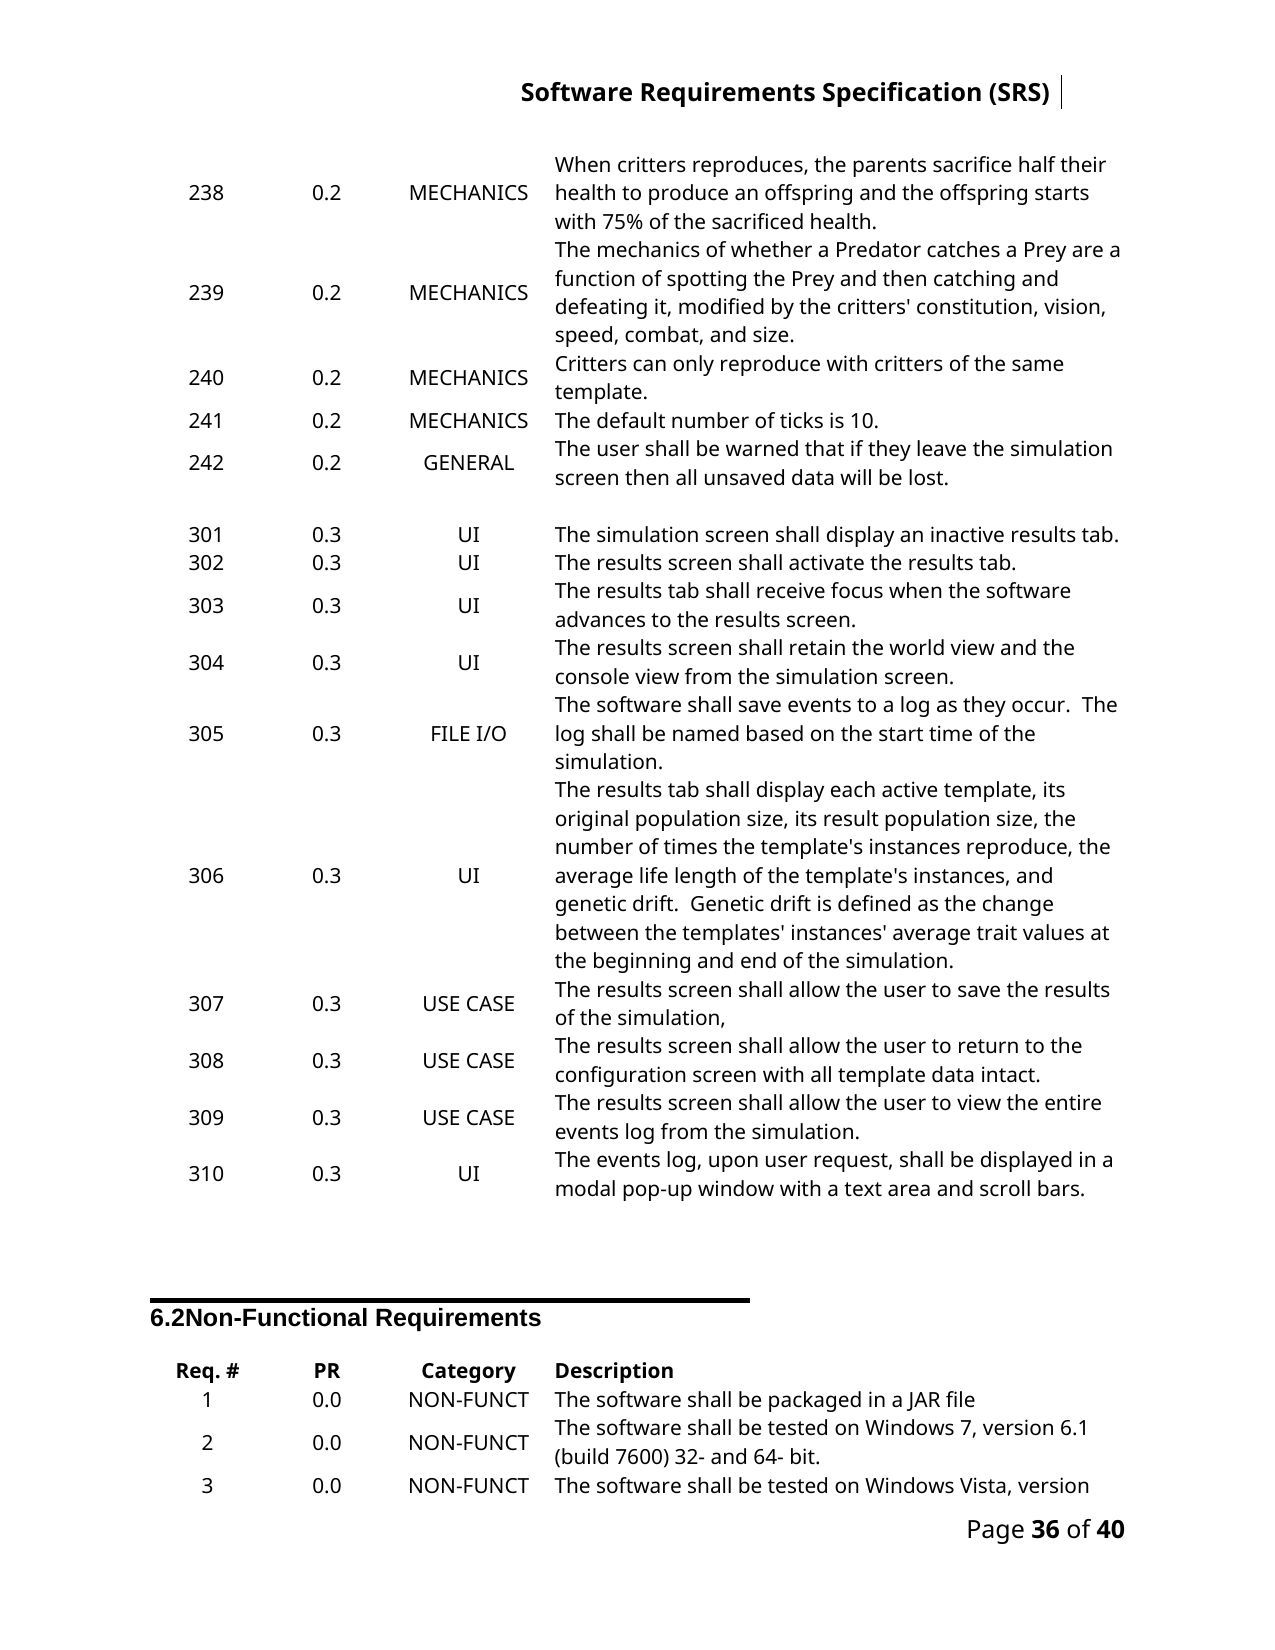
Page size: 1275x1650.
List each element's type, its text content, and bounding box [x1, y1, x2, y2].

table_cell 0.3 [267, 975, 386, 1032]
table_cell 3 [147, 1470, 268, 1500]
table_cell Critters can only reproduce with critters of the same template. [551, 349, 1127, 406]
table_cell 0.3 [267, 1145, 386, 1202]
table_cell [551, 491, 1127, 520]
table_cell 0.2 [267, 150, 386, 235]
table_cell 0.0 [268, 1385, 386, 1413]
table_header Req. # [147, 1357, 268, 1385]
table_cell 0.3 [267, 520, 386, 548]
table_cell The software shall be packaged in a JAR file [551, 1385, 1127, 1413]
table_cell The software shall be tested on Windows 7, version 6.1 (build 7600) 32- and 64- bit. [551, 1414, 1127, 1470]
table_cell 303 [145, 577, 267, 633]
table_cell 302 [145, 548, 267, 577]
table_cell 241 [145, 406, 267, 434]
table_cell 0.2 [267, 349, 386, 406]
table_cell UI [386, 634, 551, 690]
table_cell 0.3 [267, 577, 386, 633]
table_cell 0.3 [267, 1032, 386, 1088]
table_cell The results tab shall receive focus when the software advances to the results screen. [551, 577, 1127, 633]
table_cell 242 [145, 434, 267, 491]
table_cell UI [386, 776, 551, 975]
table_cell 306 [145, 776, 267, 975]
table_cell The user shall be warned that if they leave the simulation screen then all unsaved data will be lost. [551, 434, 1127, 491]
table_cell The results screen shall allow the user to save the results of the simulation, [551, 975, 1127, 1032]
table_cell FILE I/O [386, 690, 551, 776]
table_header PR [268, 1357, 386, 1385]
table_cell The events log, upon user request, shall be displayed in a modal pop-up window with a text area and scroll bars. [551, 1145, 1127, 1202]
table_cell 0.0 [268, 1470, 386, 1500]
table_cell The results screen shall retain the world view and the console view from the simulation screen. [551, 634, 1127, 690]
table_cell The mechanics of whether a Predator catches a Prey are a function of spotting the Prey and then catching and defeating it, modified by the critters' constitution, vision, speed, combat, and size. [551, 235, 1127, 349]
table_cell MECHANICS [386, 349, 551, 406]
table_cell 309 [145, 1089, 267, 1145]
table_cell 0.3 [267, 776, 386, 975]
table_cell The simulation screen shall display an inactive results tab. [551, 520, 1127, 548]
table_cell MECHANICS [386, 235, 551, 349]
table_cell USE CASE [386, 1089, 551, 1145]
table_cell 0.2 [267, 434, 386, 491]
table_cell 308 [145, 1032, 267, 1088]
table_cell 238 [145, 150, 267, 235]
table_cell 240 [145, 349, 267, 406]
table_cell The results screen shall activate the results tab. [551, 548, 1127, 577]
table_cell The results screen shall allow the user to view the entire events log from the simulation. [551, 1089, 1127, 1145]
table_cell NON-FUNCT [386, 1385, 551, 1413]
table_cell 0.2 [267, 235, 386, 349]
table_cell The default number of ticks is 10. [551, 406, 1127, 434]
table_header Description [551, 1357, 1127, 1385]
table_cell 301 [145, 520, 267, 548]
table_cell 304 [145, 634, 267, 690]
table_cell UI [386, 1145, 551, 1202]
table_cell USE CASE [386, 1032, 551, 1088]
table_cell [145, 491, 267, 520]
table_cell UI [386, 548, 551, 577]
table_cell The software shall be tested on Windows Vista, version [551, 1470, 1127, 1500]
table_cell 305 [145, 690, 267, 776]
table_cell 239 [145, 235, 267, 349]
table_header Category [386, 1357, 551, 1385]
table_cell The results screen shall allow the user to return to the configuration screen with all template data intact. [551, 1032, 1127, 1088]
table_cell UI [386, 520, 551, 548]
table_cell [267, 491, 386, 520]
table_cell When critters reproduces, the parents sacrifice half their health to produce an offspring and the offspring starts with 75% of the sacrificed health. [551, 150, 1127, 235]
table_cell NON-FUNCT [386, 1470, 551, 1500]
table_cell 0.2 [267, 406, 386, 434]
table_cell GENERAL [386, 434, 551, 491]
table_cell 307 [145, 975, 267, 1032]
table_cell The results tab shall display each active template, its original population size, its result population size, the number of times the template's instances reproduce, the average life length of the template's instances, and genetic drift. Genetic drift is defined as the change between the templates' instances' average trait values at the beginning and end of the simulation. [551, 776, 1127, 975]
table_cell 0.3 [267, 1089, 386, 1145]
table_cell NON-FUNCT [386, 1414, 551, 1470]
table_cell 2 [147, 1414, 268, 1470]
table_cell MECHANICS [386, 150, 551, 235]
table_cell 0.3 [267, 548, 386, 577]
table_cell UI [386, 577, 551, 633]
table_cell 0.0 [268, 1414, 386, 1470]
subtitle Non-Functional Requirements [150, 1303, 750, 1332]
table_cell 0.3 [267, 634, 386, 690]
table_cell 0.3 [267, 690, 386, 776]
table_cell 310 [145, 1145, 267, 1202]
table_cell MECHANICS [386, 406, 551, 434]
table_cell USE CASE [386, 975, 551, 1032]
table_cell The software shall save events to a log as they occur. The log shall be named based on the start time of the simulation. [551, 690, 1127, 776]
table_cell [386, 491, 551, 520]
table_cell 1 [147, 1385, 268, 1413]
